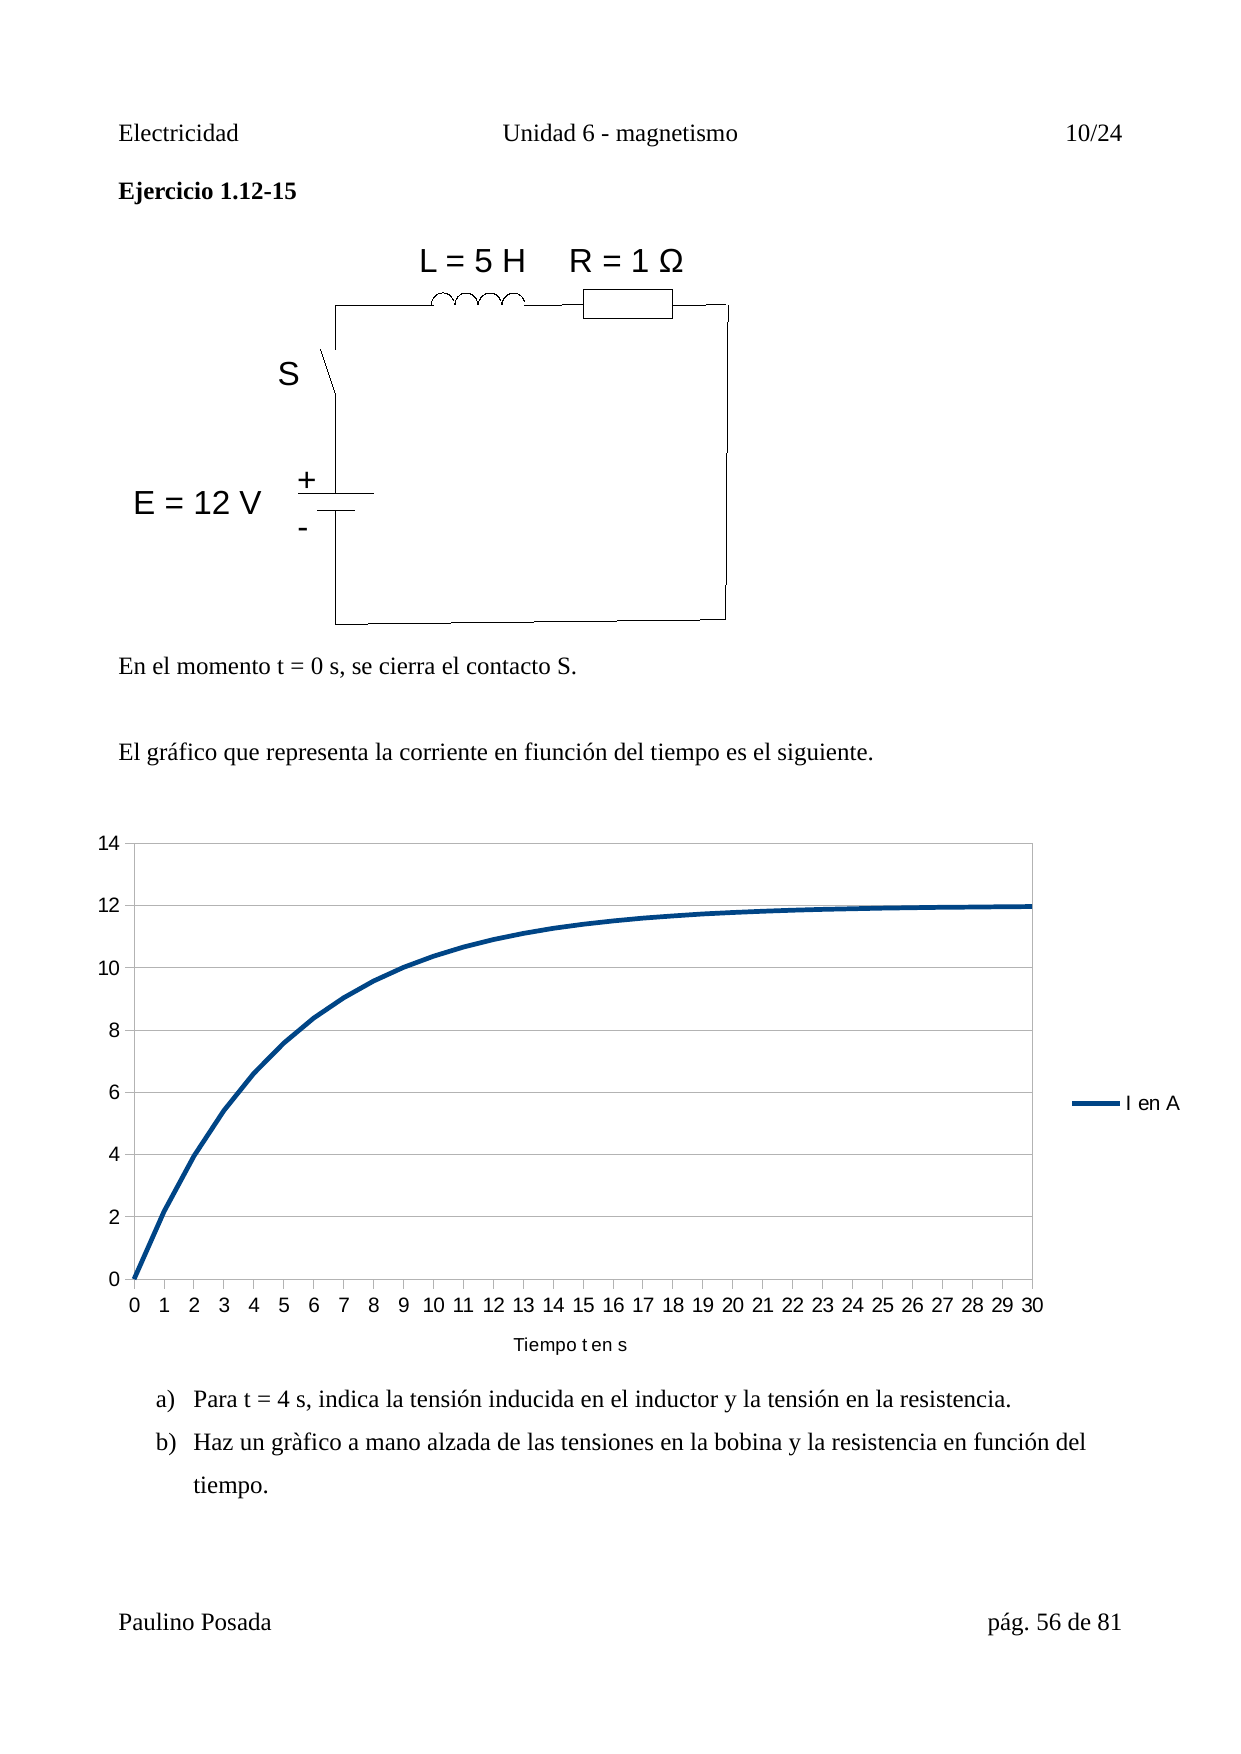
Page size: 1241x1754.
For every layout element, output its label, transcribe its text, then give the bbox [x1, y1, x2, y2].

text En el momento t = 0 s, se cierra el contacto S. [118, 651, 1122, 679]
list Haz un gràfico a mano alzada de las tensiones en la bobina y la resistencia en función del tiempo. [156, 1427, 1122, 1499]
text El gráfico que representa la corriente en fiunción del tiempo es el siguiente. [118, 737, 1122, 766]
list Para t = 4 s, indica la tensión inducida en el inductor y la tensión en la resistencia. [156, 1387, 1122, 1413]
text Ejercicio 1.12-15 [118, 176, 1122, 205]
